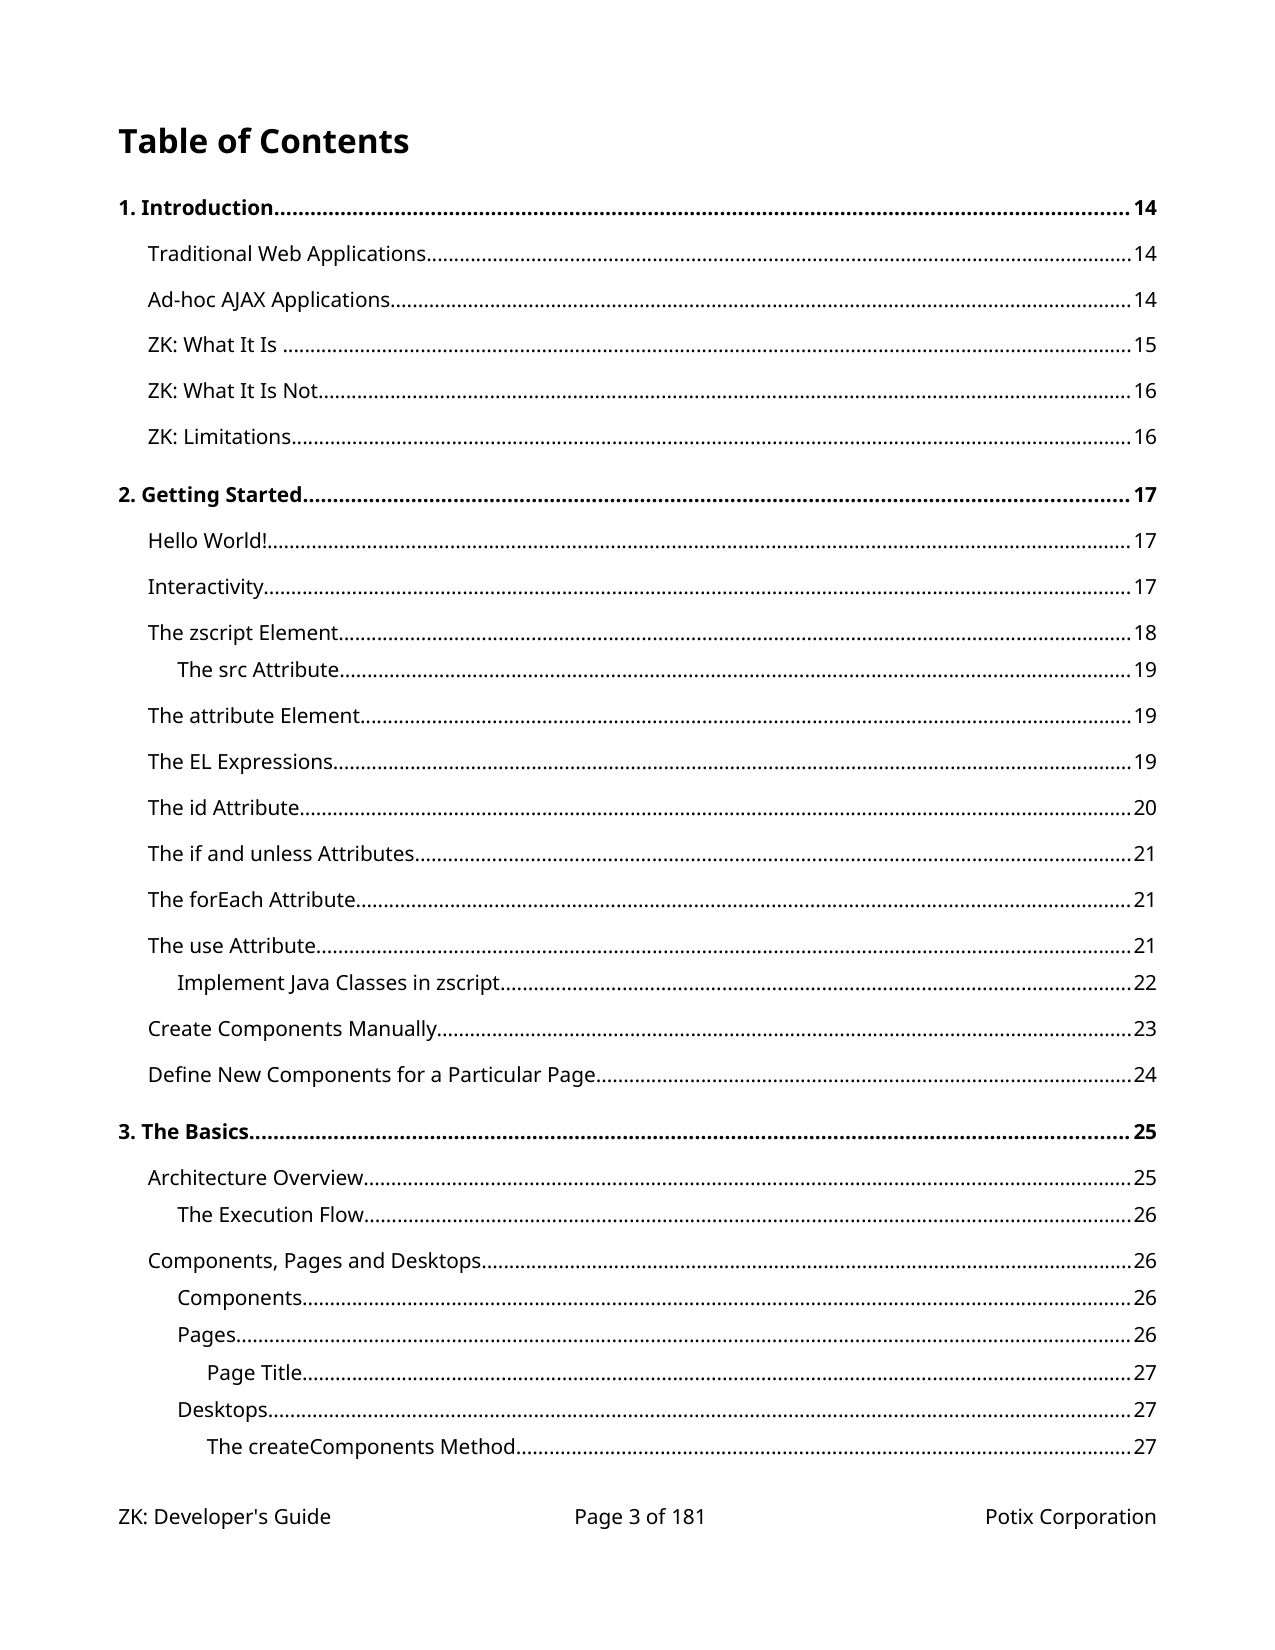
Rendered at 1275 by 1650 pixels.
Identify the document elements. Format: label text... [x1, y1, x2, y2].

text 2. Getting Started 17 [118, 480, 1157, 508]
text The Execution Flow 26 [177, 1200, 1157, 1229]
text ZK: Limitations 16 [148, 422, 1157, 451]
text ZK: What It Is 15 [148, 331, 1157, 359]
subtitle Table of Contents [118, 118, 1157, 163]
text Traditional Web Applications 14 [148, 239, 1157, 267]
text The createComponents Method 27 [207, 1432, 1157, 1460]
text ZK: What It Is Not 16 [148, 377, 1157, 405]
text Desktops 27 [177, 1395, 1157, 1423]
text The use Attribute 21 [148, 931, 1157, 959]
text 3. The Basics 25 [118, 1117, 1157, 1146]
text The zscript Element 18 [148, 618, 1157, 646]
text Components, Pages and Desktops 26 [148, 1246, 1157, 1274]
text The src Attribute 19 [177, 655, 1157, 683]
text Ad-hoc AJAX Applications 14 [148, 285, 1157, 313]
text Implement Java Classes in zscript 22 [177, 968, 1157, 996]
text Pages 26 [177, 1321, 1157, 1349]
text Interactivity 17 [148, 572, 1157, 600]
text The EL Expressions 19 [148, 747, 1157, 775]
text The forEach Attribute 21 [148, 885, 1157, 913]
text The attribute Element 19 [148, 701, 1157, 729]
text The if and unless Attributes 21 [148, 839, 1157, 867]
text The id Attribute 20 [148, 793, 1157, 821]
text Define New Components for a Particular Page 24 [148, 1060, 1157, 1088]
text Architecture Overview 25 [148, 1163, 1157, 1192]
text Hello World! 17 [148, 526, 1157, 554]
text Components 26 [177, 1283, 1157, 1312]
text 1. Introduction 14 [118, 193, 1157, 221]
text Create Components Manually 23 [148, 1014, 1157, 1042]
text Page Title 27 [207, 1358, 1157, 1386]
